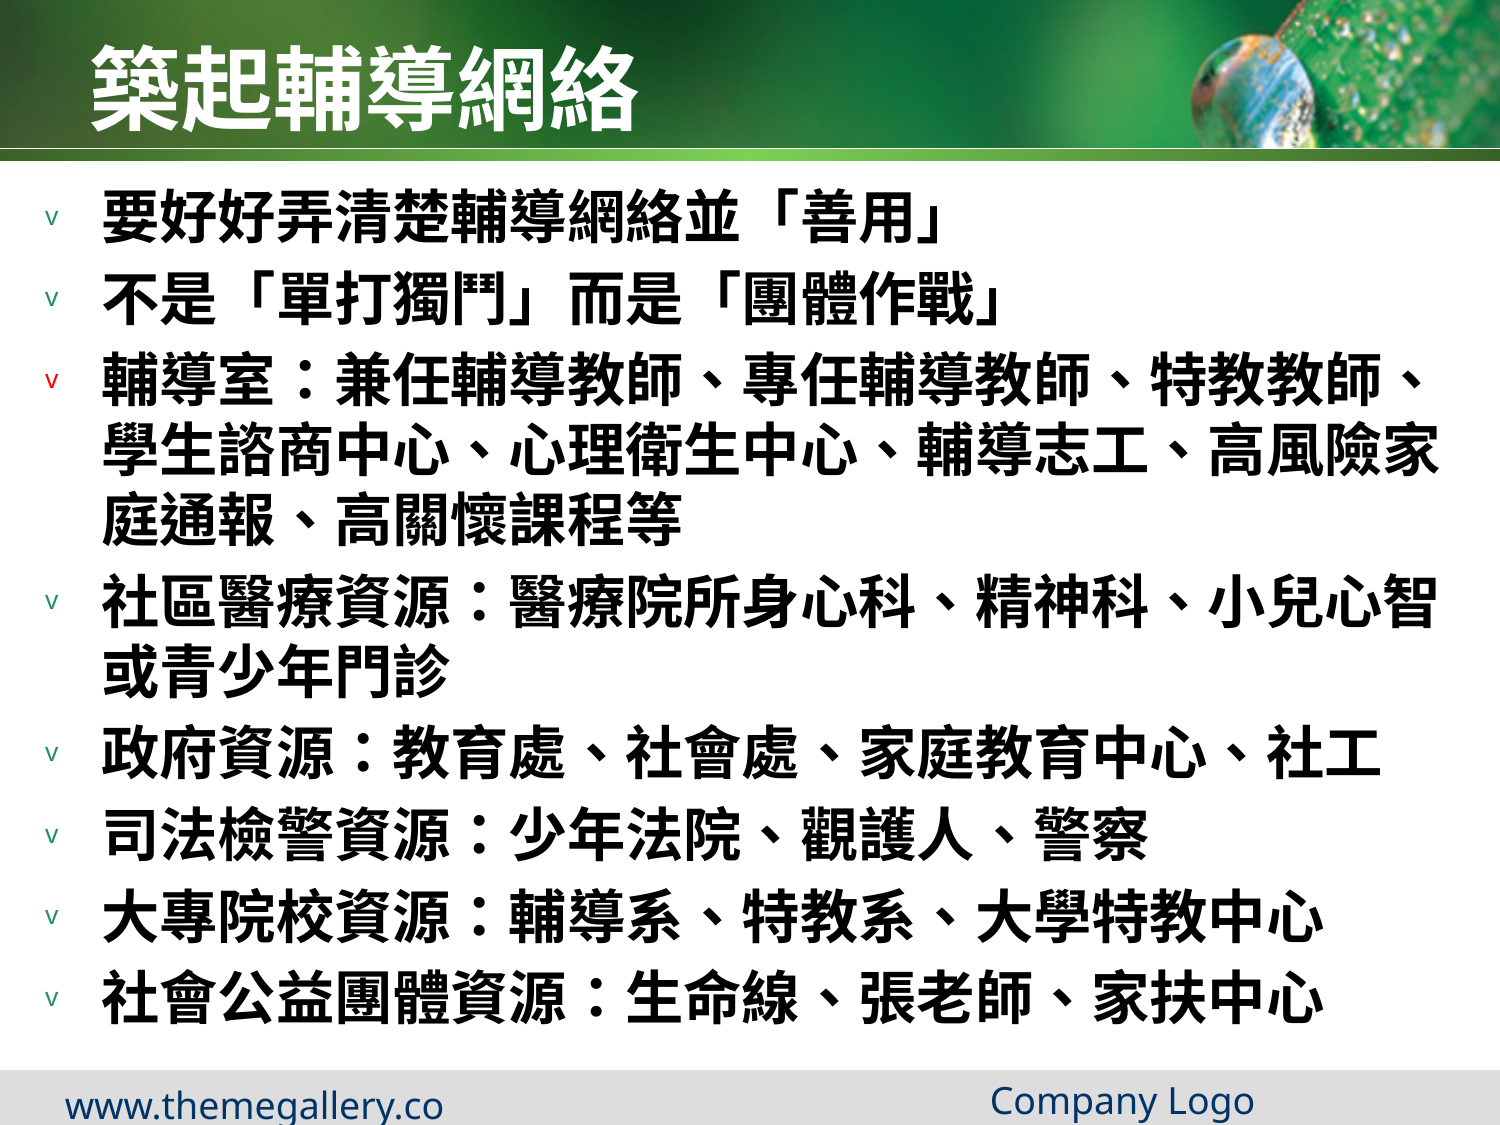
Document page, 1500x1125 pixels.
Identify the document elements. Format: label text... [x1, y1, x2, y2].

title 築起輔導網絡 [75, 24, 1438, 118]
footer Company Logo [975, 1069, 1450, 1113]
slide_number www.themegallery.com [50, 1074, 475, 1115]
picture [0, 0, 1500, 148]
list 要好好弄清楚輔導網絡並「善用」 不是「單打獨鬥」而是「團體作戰」 輔導室：兼任輔導教師、專任輔導教師、特教教師、學生諮商中心、心理衛生中心、輔導志工、高風險家庭通報、高關懷課程等 社區醫療資源：醫療院所身心科、精神科、小兒心智或青少年門診 政府資源：教育處、社會處、家庭教育中心、社工 司法檢警資源：少年法院、觀護人、警察 大專院校資源：輔導系、特教系、大學特教中心 社會公益團體資源：生命線、張老師、家扶中心 [30, 172, 1500, 973]
